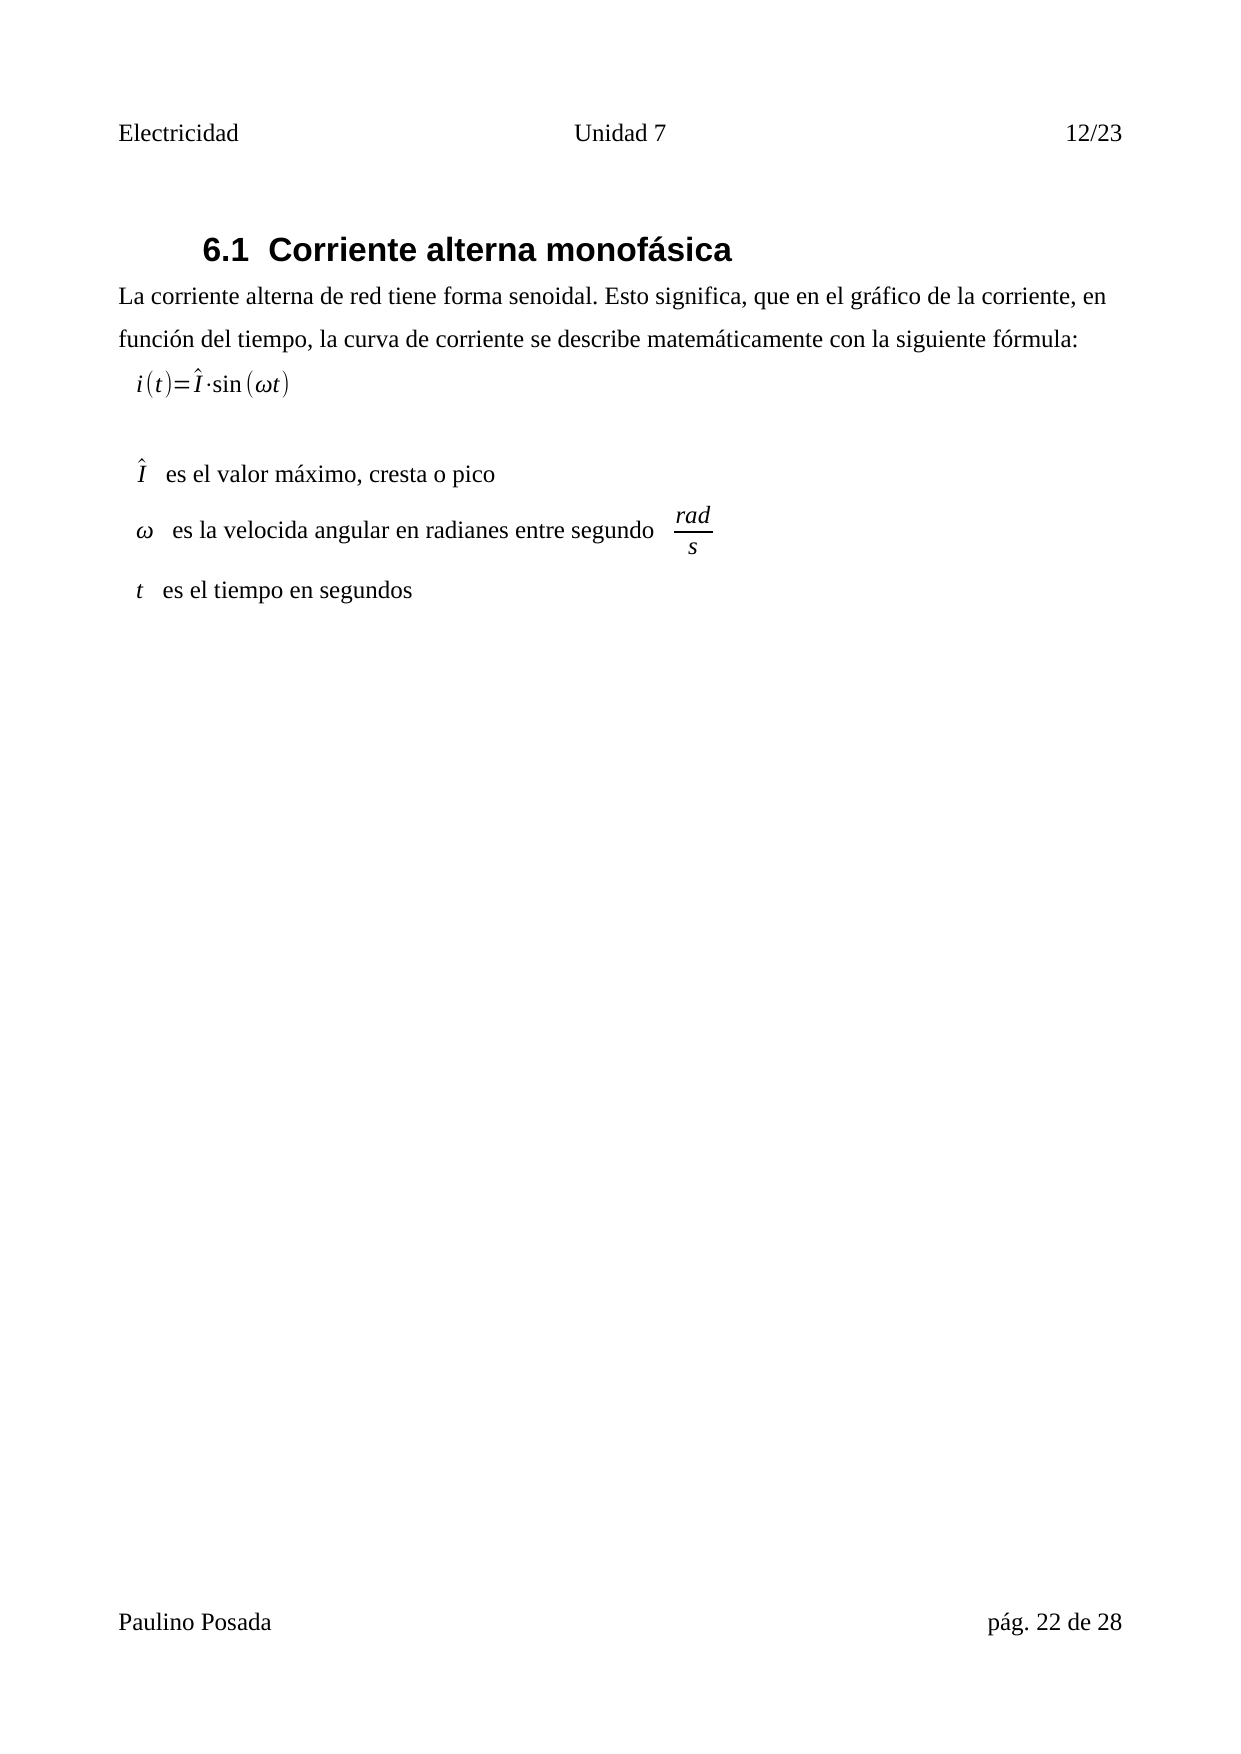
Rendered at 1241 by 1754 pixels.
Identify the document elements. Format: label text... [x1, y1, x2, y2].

text es el tiempo en segundos [118, 575, 1122, 604]
text La corriente alterna de red tiene forma senoidal. Esto significa, que en el gráfico de la corriente, en función del tiempo, la curva de corriente se describe matemáticamente con la siguiente fórmula: [118, 281, 1122, 353]
subtitle Corriente alterna monofásica [193, 230, 1122, 269]
text es el valor máximo, cresta o pico [118, 457, 1122, 487]
text es la velocida angular en radianes entre segundo [118, 502, 1122, 561]
